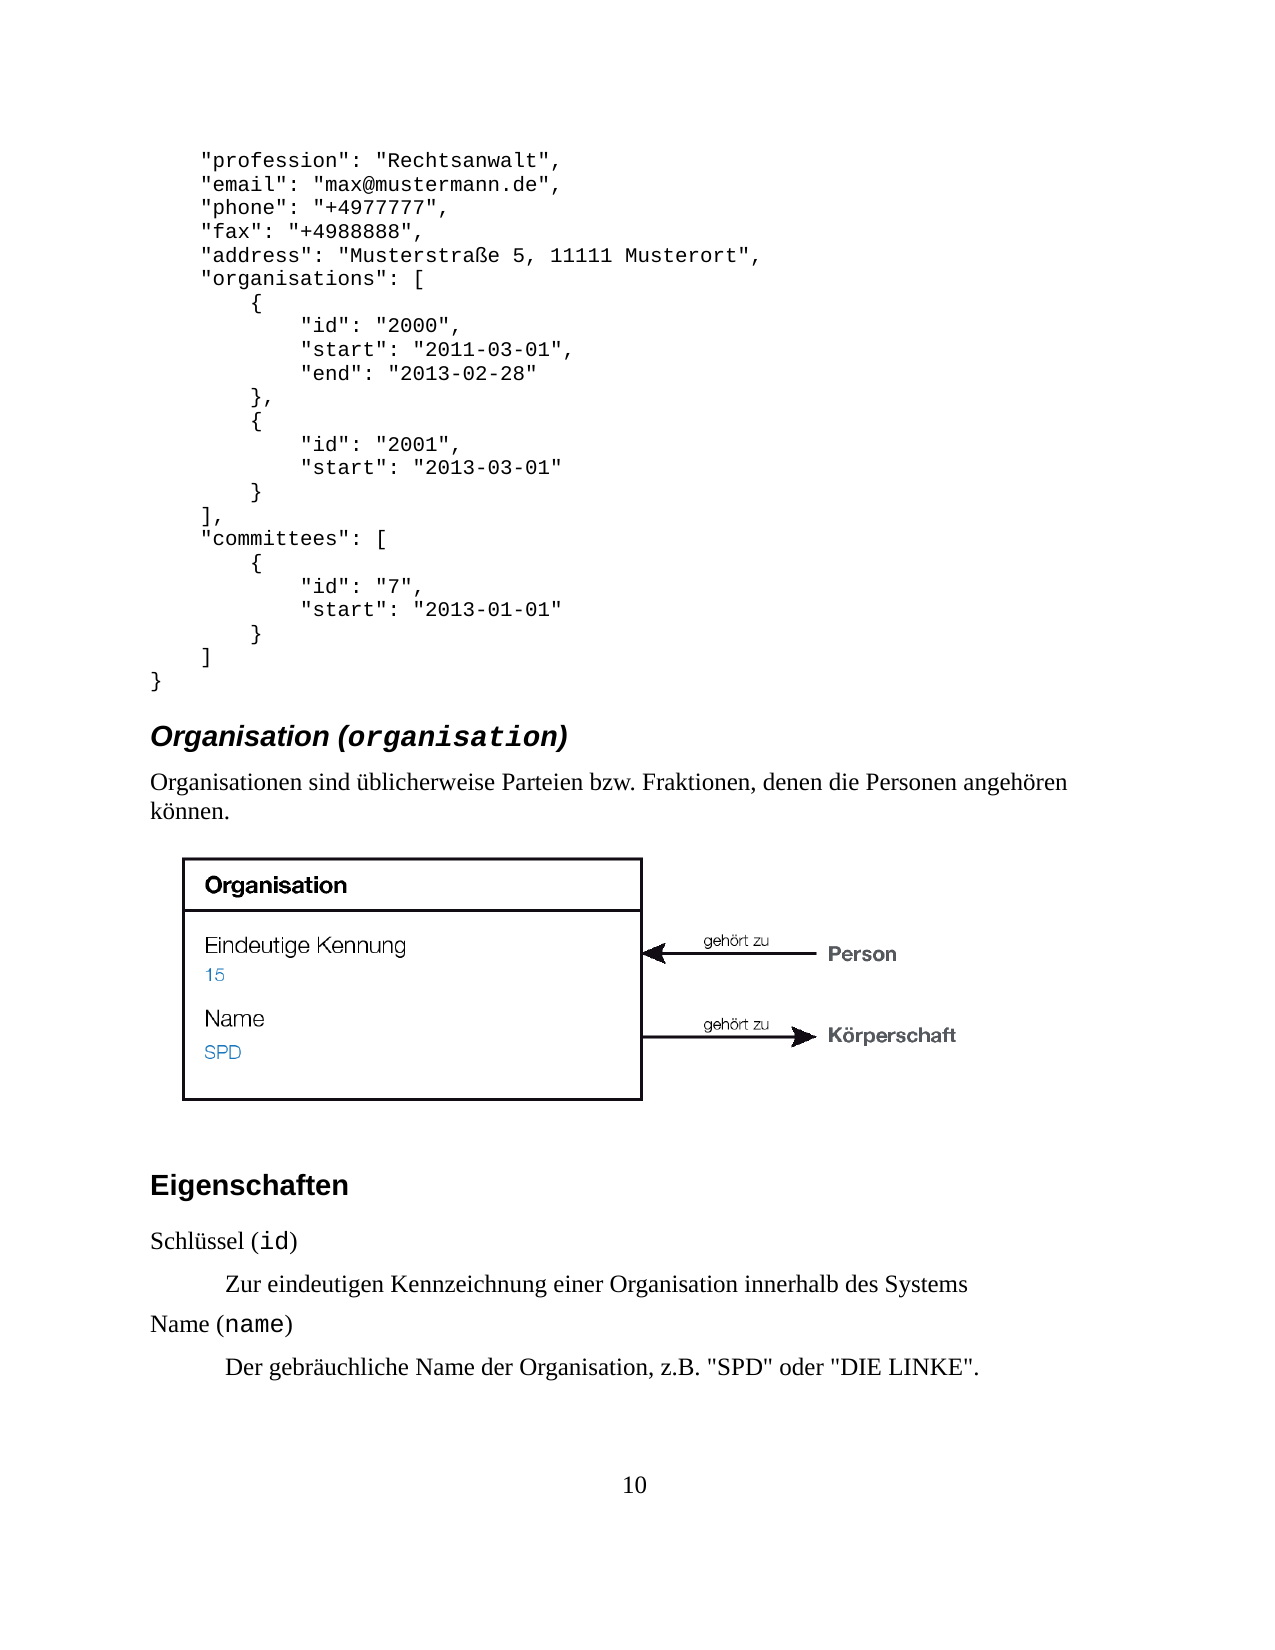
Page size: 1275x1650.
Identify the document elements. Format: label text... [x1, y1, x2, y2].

text }, [150, 386, 1125, 410]
text "organisations": [ [150, 268, 1125, 292]
text "id": "2000", [150, 316, 1125, 339]
text "phone": "+4977777", [150, 197, 1125, 221]
picture [150, 833, 1053, 1134]
text { [150, 410, 1125, 434]
text Der gebräuchliche Name der Organisation, z.B. "SPD" oder "DIE LINKE". [225, 1352, 1125, 1381]
text Organisationen sind üblicherweise Parteien bzw. Fraktionen, denen die Personen angehören können. [150, 767, 1125, 825]
text "id": "7", [150, 576, 1125, 599]
text Name (name) [150, 1309, 1125, 1340]
text } [150, 481, 1125, 505]
text ] [150, 647, 1125, 670]
text "start": "2013-01-01" [150, 599, 1125, 623]
text "committees": [ [150, 528, 1125, 552]
text "start": "2013-03-01" [150, 457, 1125, 481]
text "start": "2011-03-01", [150, 339, 1125, 363]
text Schlüssel (id) [150, 1226, 1125, 1257]
text "end": "2013-02-28" [150, 363, 1125, 386]
text { [150, 552, 1125, 576]
text "id": "2001", [150, 434, 1125, 457]
text { [150, 292, 1125, 316]
text "fax": "+4988888", [150, 221, 1125, 244]
text Zur eindeutigen Kennzeichnung einer Organisation innerhalb des Systems [225, 1269, 1125, 1297]
text ], [150, 505, 1125, 528]
text "profession": "Rechtsanwalt", [150, 150, 1125, 174]
subtitle Organisation (organisation) [150, 719, 1125, 755]
text "address": "Musterstraße 5, 11111 Musterort", [150, 244, 1125, 268]
subtitle Eigenschaften [150, 1168, 1125, 1201]
text "email": "max@mustermann.de", [150, 174, 1125, 197]
text } [150, 623, 1125, 647]
text } [150, 670, 1125, 694]
